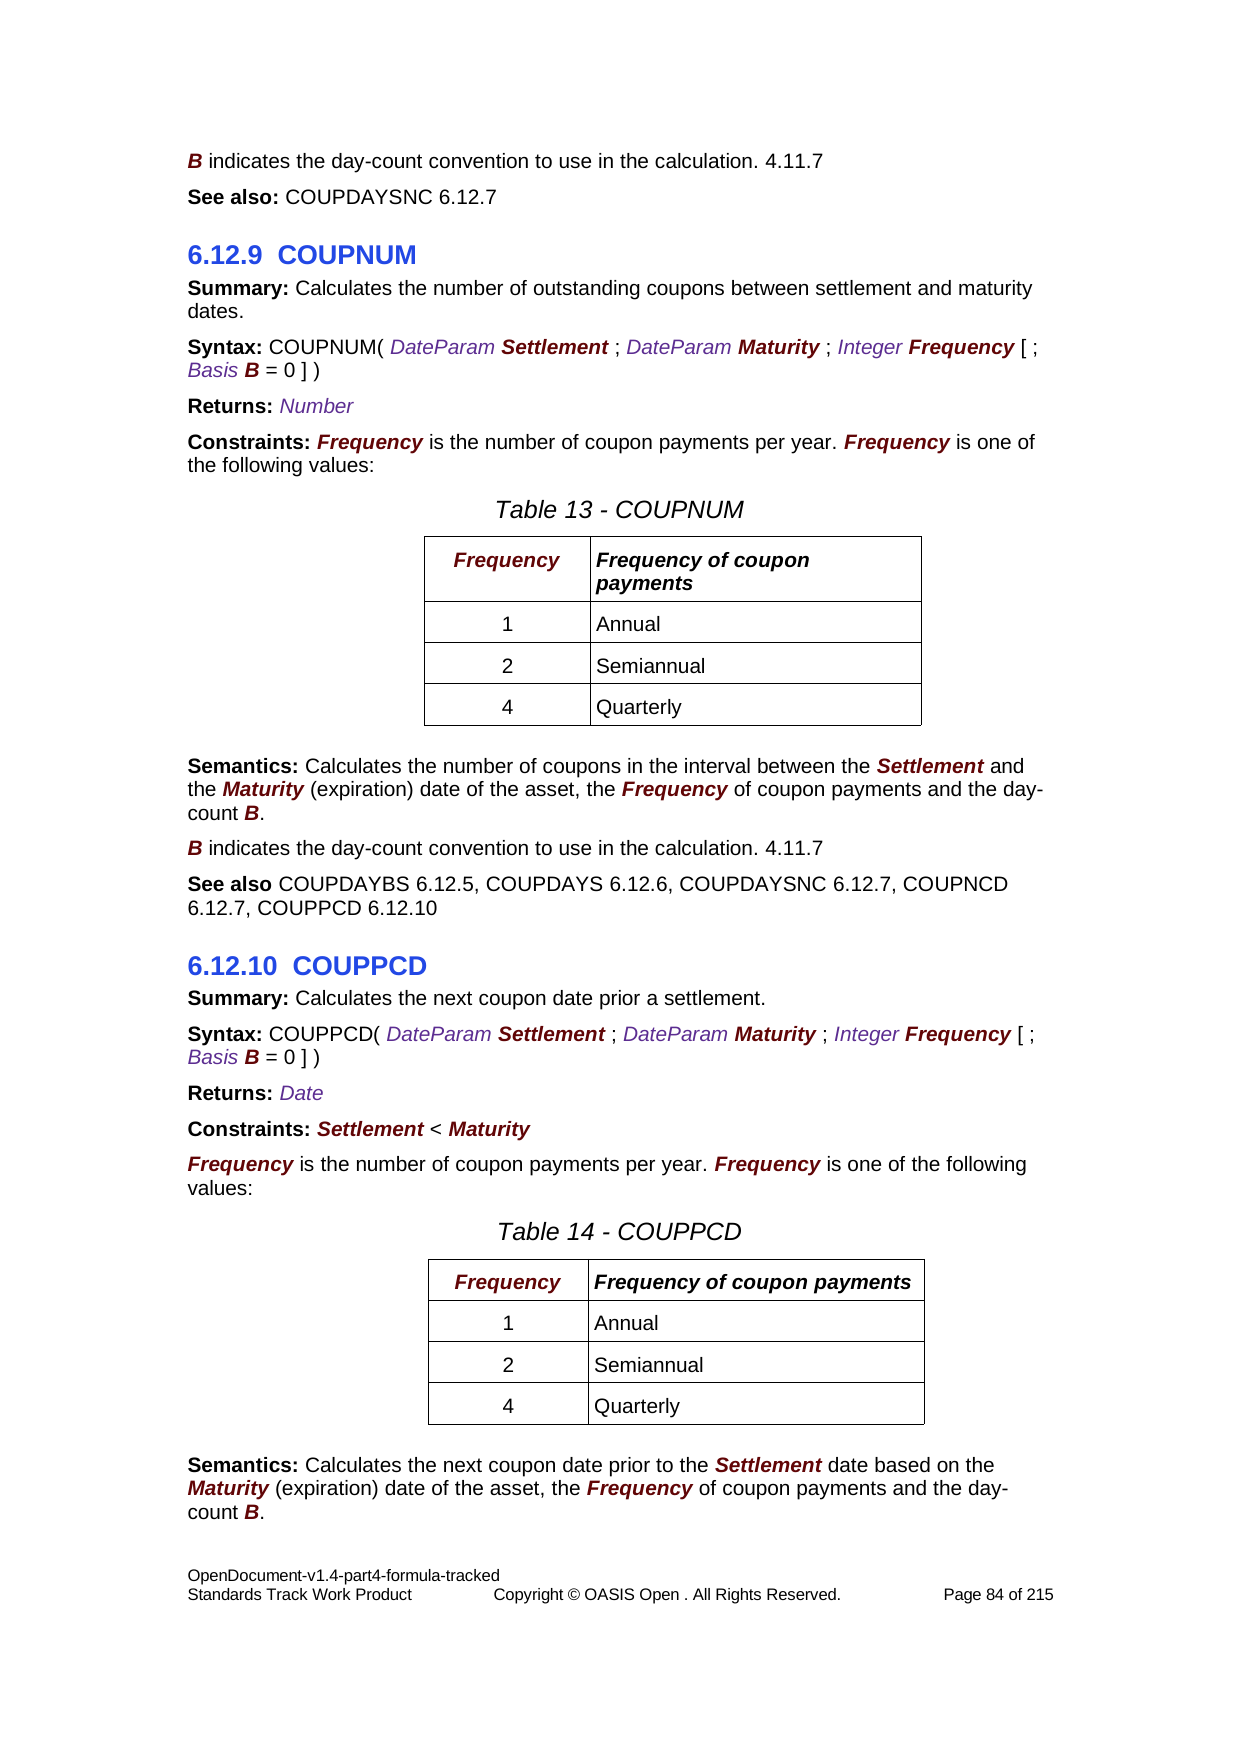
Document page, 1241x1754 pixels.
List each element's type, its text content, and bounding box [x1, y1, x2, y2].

table_cell Quarterly [589, 1383, 924, 1423]
table_cell 2 [429, 1342, 588, 1382]
table_cell 4 [429, 1383, 588, 1423]
text See also COUPDAYBS 6.12.5, COUPDAYS 6.12.6, COUPDAYSNC 6.12.7, COUPNCD 6.12.7, COUPPCD 6.12.10 [187, 872, 1053, 919]
table_cell Annual [591, 602, 921, 642]
text See also: COUPDAYSNC 6.12.7 [187, 186, 1053, 209]
table_cell Quarterly [591, 684, 921, 724]
text Constraints: Frequency is the number of coupon payments per year. Frequency is one of the following values: [187, 430, 1053, 477]
text Frequency is the number of coupon payments per year. Frequency is one of the following values: [187, 1153, 1053, 1200]
table_header Frequency [429, 1260, 588, 1300]
text Semantics: Calculates the number of coupons in the interval between the Settlement and the Maturity (expiration) date of the asset, the Frequency of coupon payments and the day-count B. [187, 731, 1053, 825]
table_cell 1 [429, 1301, 588, 1341]
text Syntax: COUPNUM( DateParam Settlement ; DateParam Maturity ; Integer Frequency [ ; Basis B = 0 ] ) [187, 335, 1053, 382]
text B indicates the day-count convention to use in the calculation. 4.11.7 [187, 837, 1053, 860]
text Constraints: Settlement < Maturity [187, 1117, 1053, 1141]
subtitle COUPNUM [187, 240, 1053, 270]
text Semantics: Calculates the next coupon date prior to the Settlement date based on the Maturity (expiration) date of the asset, the Frequency of coupon payments and the day-count B. [187, 1429, 1053, 1524]
table_header Frequency of coupon payments [589, 1260, 924, 1300]
table_cell Annual [589, 1301, 924, 1341]
text Summary: Calculates the number of outstanding coupons between settlement and maturity dates. [187, 276, 1053, 323]
table_header Frequency of coupon payments [591, 537, 921, 601]
table_cell 4 [425, 684, 590, 724]
text Table 14 - COUPPCD [187, 1218, 1053, 1246]
text Syntax: COUPPCD( DateParam Settlement ; DateParam Maturity ; Integer Frequency [ ; Basis B = 0 ] ) [187, 1022, 1053, 1069]
text Summary: Calculates the next coupon date prior a settlement. [187, 987, 1053, 1010]
text Table 13 - COUPNUM [187, 496, 1053, 524]
subtitle COUPPCD [187, 951, 1053, 981]
table_cell 2 [425, 643, 590, 683]
text Returns: Date [187, 1081, 1053, 1105]
table_cell Semiannual [591, 643, 921, 683]
table_cell 1 [425, 602, 590, 642]
table_header Frequency [425, 537, 590, 601]
text B indicates the day-count convention to use in the calculation. 4.11.7 [187, 150, 1053, 173]
text Returns: Number [187, 394, 1053, 418]
table_cell Semiannual [589, 1342, 924, 1382]
